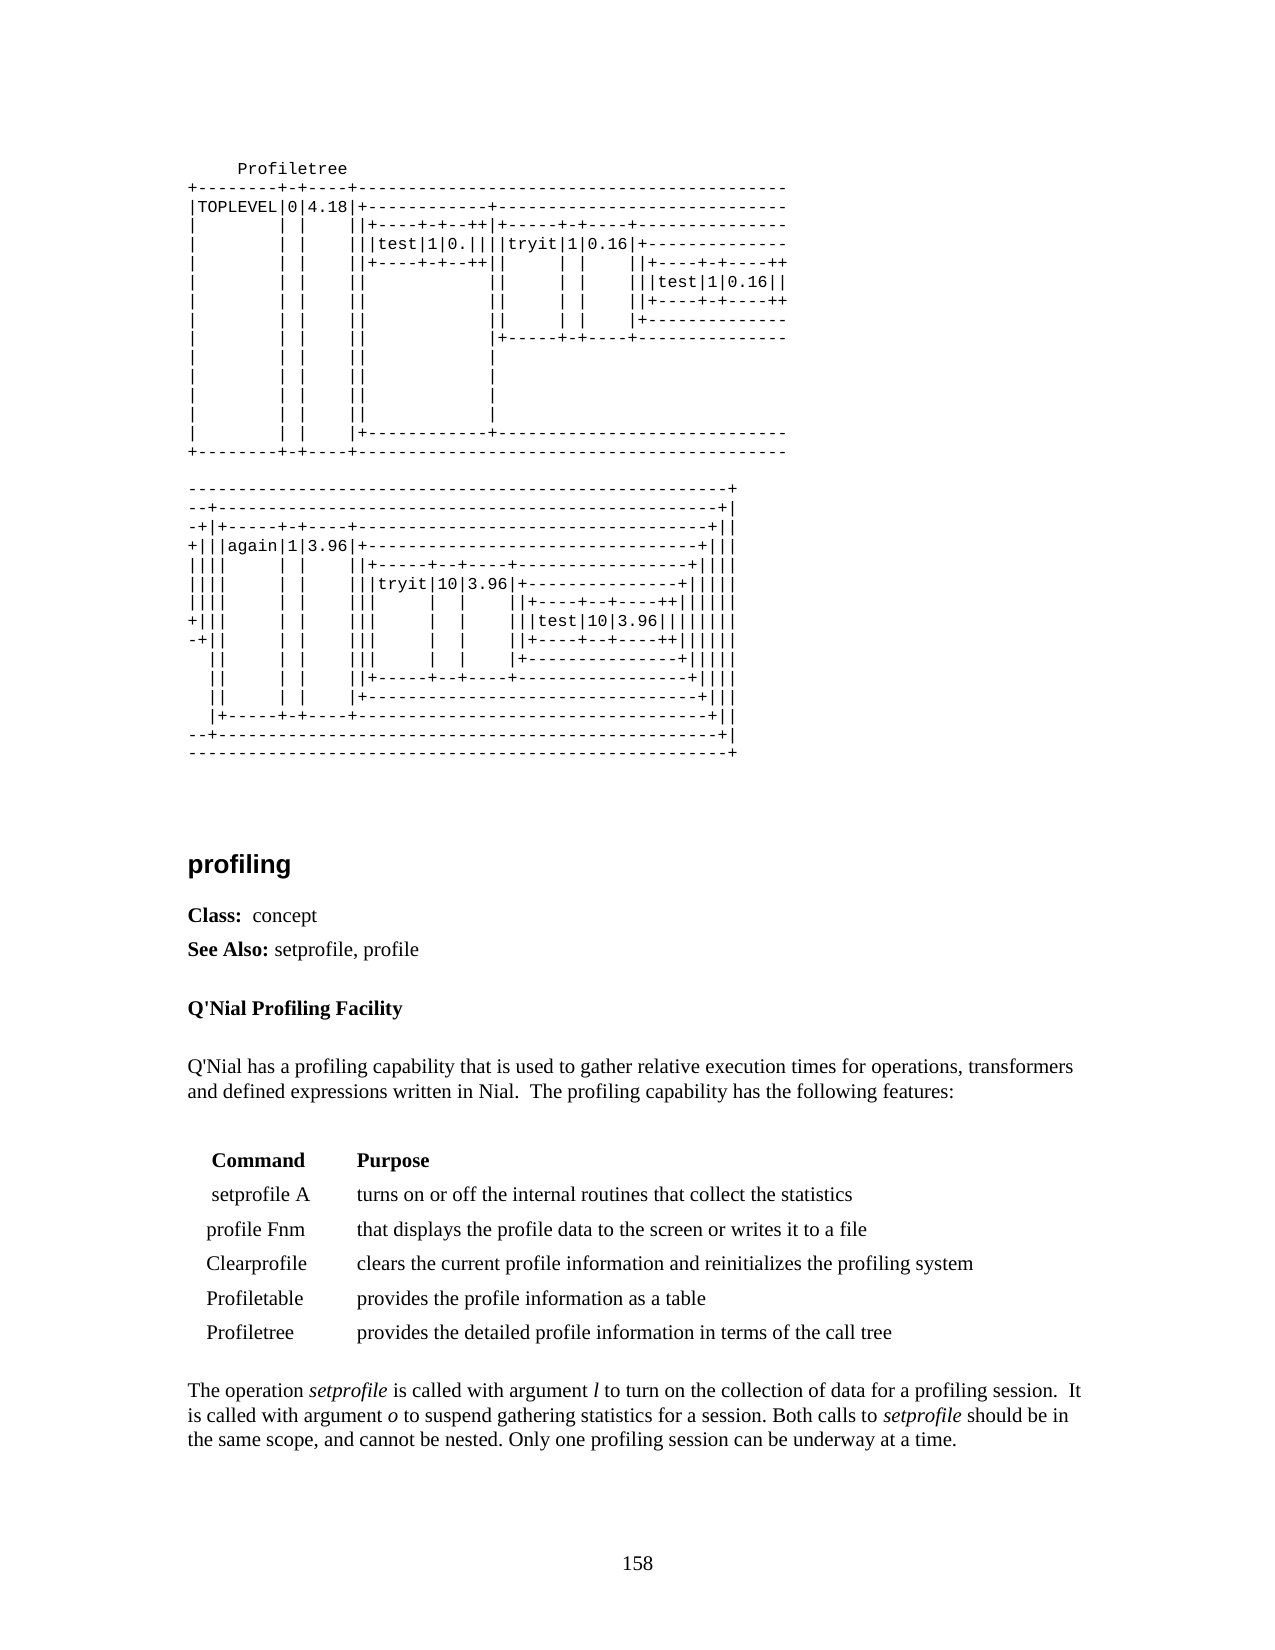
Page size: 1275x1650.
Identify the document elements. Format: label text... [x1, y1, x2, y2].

table_cell Clearprofile [188, 1241, 338, 1275]
text Q'Nial has a profiling capability that is used to gather relative execution times for operations, transformers and defined expressions written in Nial. The profiling capability has the following features: [187, 1054, 1087, 1103]
table_cell setprofile A [188, 1172, 338, 1206]
table_cell that displays the profile data to the screen or writes it to a file [338, 1206, 1014, 1241]
table_cell turns on or off the internal routines that collect the statistics [338, 1172, 1014, 1206]
table_cell profile Fnm [188, 1206, 338, 1241]
table_cell Profiletree [188, 1310, 338, 1344]
table_cell Profiletable [188, 1275, 338, 1309]
table_cell provides the profile information as a table [338, 1275, 1014, 1309]
text Profiletree +--------+-+----+------------------------------------------- |TOPLEVEL|0|4.18|+------------+----------------------------- | | | ||+----+-+--++|+-----+-+----+--------------- | | | |||test|1|0.||||tryit|1|0.16|+-------------- | | | ||+----+-+--++|| | | ||+----+-+----++ | | | || || | | |||test|1|0.16|| | | | || || | | ||+----+-+----++ | | | || || | | |+-------------- | | | || |+-----+-+----+--------------- | | | || | | | | || | | | | || | | | | || | | | | |+------------+----------------------------- +--------+-+----+------------------------------------------- ------------------------------------------------------+ --+--------------------------------------------------+| -+|+-----+-+----+-----------------------------------+|| +|||again|1|3.96|+---------------------------------+||| |||| | | ||+-----+--+----+-----------------+|||| |||| | | |||tryit|10|3.96|+---------------+||||| |||| | | ||| | | ||+----+--+----++|||||| +||| | | ||| | | |||test|10|3.96|||||||| -+|| | | ||| | | ||+----+--+----++|||||| || | | ||| | | |+---------------+||||| || | | ||+-----+--+----+-----------------+|||| || | | |+---------------------------------+||| |+-----+-+----+-----------------------------------+|| --+--------------------------------------------------+| ------------------------------------------------------+ [187, 160, 1087, 764]
table_header Command [188, 1137, 338, 1172]
table_cell provides the detailed profile information in terms of the call tree [338, 1310, 1014, 1344]
text Q'Nial Profiling Facility [187, 996, 1087, 1044]
table_cell clears the current profile information and reinitializes the profiling system [338, 1241, 1014, 1275]
text The operation setprofile is called with argument l to turn on the collection of data for a profiling session. It is called with argument o to suspend gathering statistics for a session. Both calls to setprofile should be in the same scope, and cannot be nested. Only one profiling session can be underway at a time. [187, 1354, 1087, 1475]
text profiling [187, 849, 1087, 879]
text See Also: setprofile, profile [187, 937, 1087, 986]
text Class: concept [187, 903, 1087, 927]
table_header Purpose [338, 1137, 1014, 1172]
